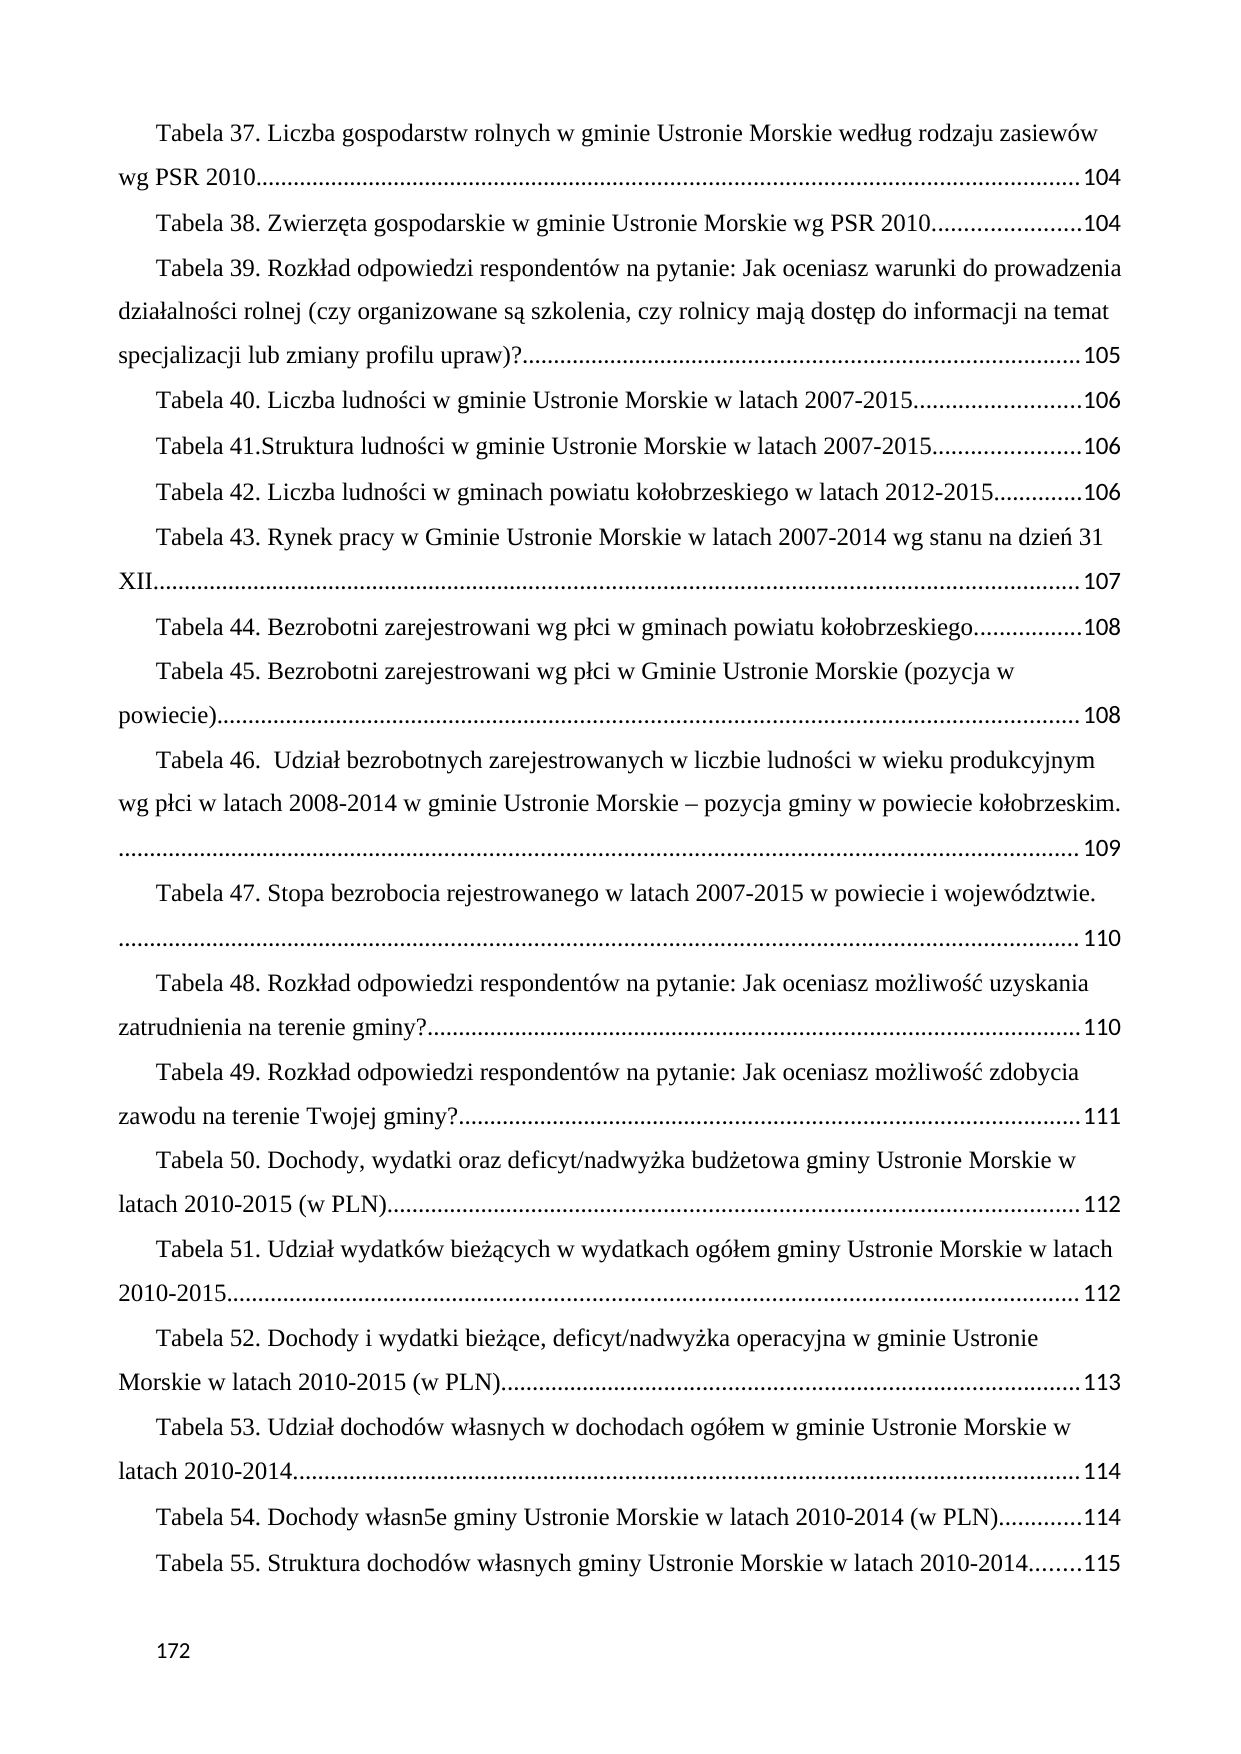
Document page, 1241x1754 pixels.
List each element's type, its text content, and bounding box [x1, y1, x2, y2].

text Tabela 40. Liczba ludności w gminie Ustronie Morskie w latach 2007-2015. 106 [118, 385, 1122, 415]
text Tabela 51. Udział wydatków bieżących w wydatkach ogółem gminy Ustronie Morskie w latach 2010-2015. 112 [118, 1234, 1122, 1308]
text Tabela 38. Zwierzęta gospodarskie w gminie Ustronie Morskie wg PSR 2010. 104 [118, 207, 1122, 237]
text Tabela 50. Dochody, wydatki oraz deficyt/nadwyżka budżetowa gminy Ustronie Morskie w latach 2010-2015 (w PLN). 112 [118, 1146, 1122, 1219]
text Tabela 41.Struktura ludności w gminie Ustronie Morskie w latach 2007-2015. 106 [118, 430, 1122, 461]
text Tabela 54. Dochody własn5e gminy Ustronie Morskie w latach 2010-2014 (w PLN). 114 [118, 1501, 1122, 1531]
text Tabela 52. Dochody i wydatki bieżące, deficyt/nadwyżka operacyjna w gminie Ustronie Morskie w latach 2010-2015 (w PLN). 113 [118, 1323, 1122, 1397]
text Tabela 46. Udział bezrobotnych zarejestrowanych w liczbie ludności w wieku produkcyjnym wg płci w latach 2008-2014 w gminie Ustronie Morskie – pozycja gminy w powiecie kołobrzeskim. 109 [118, 745, 1122, 863]
text Tabela 37. Liczba gospodarstw rolnych w gminie Ustronie Morskie według rodzaju zasiewów wg PSR 2010. 104 [118, 118, 1122, 192]
text Tabela 43. Rynek pracy w Gminie Ustronie Morskie w latach 2007-2014 wg stanu na dzień 31 XII. 107 [118, 522, 1122, 596]
text Tabela 53. Udział dochodów własnych w dochodach ogółem w gminie Ustronie Morskie w latach 2010-2014. 114 [118, 1412, 1122, 1486]
text Tabela 47. Stopa bezrobocia rejestrowanego w latach 2007-2015 w powiecie i województwie. 110 [118, 878, 1122, 953]
text Tabela 39. Rozkład odpowiedzi respondentów na pytanie: Jak oceniasz warunki do prowadzenia działalności rolnej (czy organizowane są szkolenia, czy rolnicy mają dostęp do informacji na temat specjalizacji lub zmiany profilu upraw)? 105 [118, 253, 1122, 369]
text Tabela 48. Rozkład odpowiedzi respondentów na pytanie: Jak oceniasz możliwość uzyskania zatrudnienia na terenie gminy? 110 [118, 968, 1122, 1041]
text Tabela 49. Rozkład odpowiedzi respondentów na pytanie: Jak oceniasz możliwość zdobycia zawodu na terenie Twojej gminy? 111 [118, 1057, 1122, 1130]
text Tabela 55. Struktura dochodów własnych gminy Ustronie Morskie w latach 2010-2014. 115 [118, 1547, 1122, 1577]
text Tabela 45. Bezrobotni zarejestrowani wg płci w Gminie Ustronie Morskie (pozycja w powiecie). 108 [118, 656, 1122, 730]
text Tabela 42. Liczba ludności w gminach powiatu kołobrzeskiego w latach 2012-2015. 106 [118, 476, 1122, 507]
text Tabela 44. Bezrobotni zarejestrowani wg płci w gminach powiatu kołobrzeskiego. 108 [118, 611, 1122, 641]
